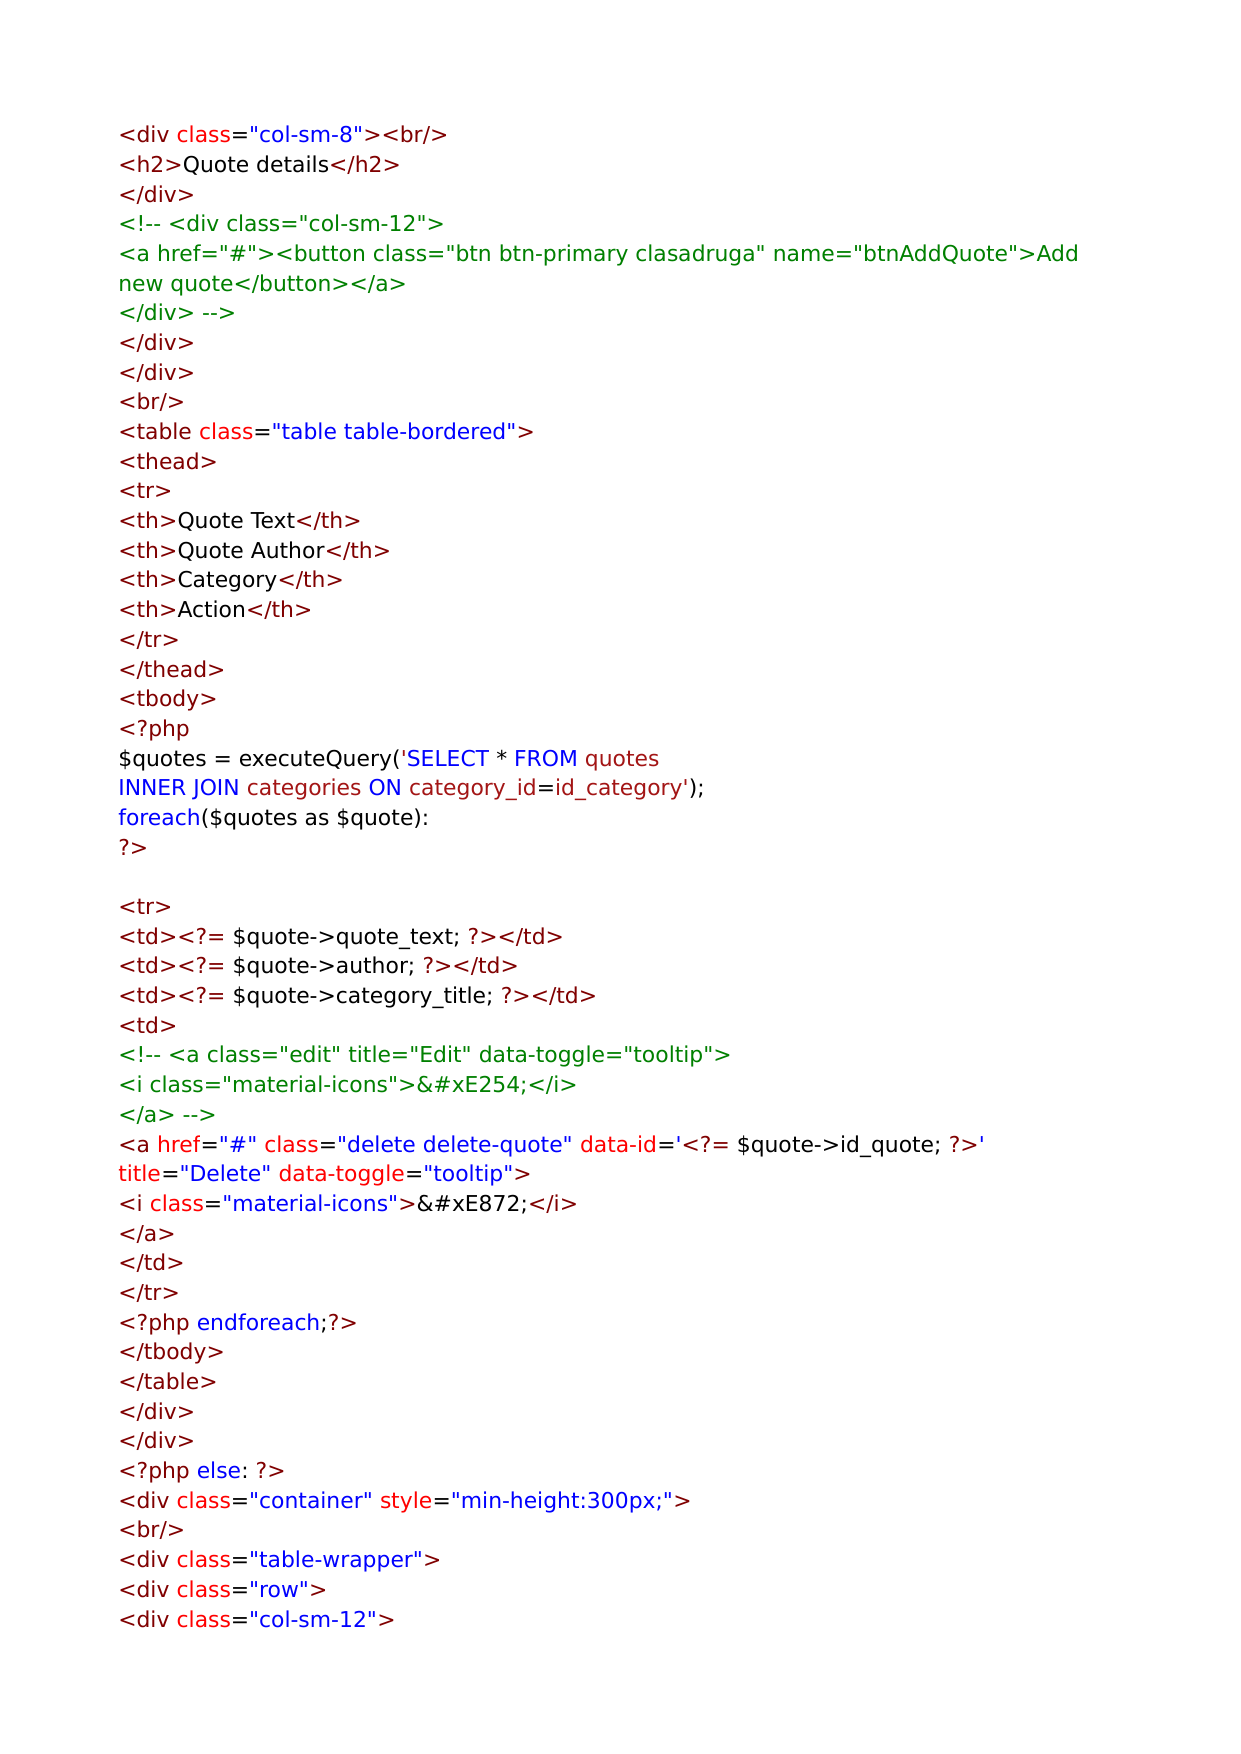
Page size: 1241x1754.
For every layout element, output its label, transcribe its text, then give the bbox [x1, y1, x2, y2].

text </table> [118, 1365, 1122, 1395]
text <th>Action</th> [118, 593, 1122, 623]
text <th>Category</th> [118, 563, 1122, 593]
text </div> [118, 1424, 1122, 1454]
text <i class="material-icons">&#xE254;</i> [118, 1068, 1122, 1098]
text </td> [118, 1246, 1122, 1276]
text </div> [118, 177, 1122, 207]
text <?php [118, 712, 1122, 742]
text </tr> [118, 1276, 1122, 1306]
text <tr> [118, 474, 1122, 504]
text </div> [118, 356, 1122, 385]
text <h2>Quote details</h2> [118, 148, 1122, 177]
text </tr> [118, 623, 1122, 652]
text <td><?= $quote->quote_text; ?></td> [118, 920, 1122, 949]
text <?php endforeach;?> [118, 1306, 1122, 1335]
text <tr> [118, 890, 1122, 920]
text <div class="col-sm-12"> [118, 1602, 1122, 1632]
text <a href="#" class="delete delete-quote" data-id='<?= $quote->id_quote; ?>' title="Delete" data-toggle="tooltip"> [118, 1127, 1122, 1187]
text <a href="#"><button class="btn btn-primary clasadruga" name="btnAddQuote">Add new quote</button></a> [118, 237, 1122, 296]
text </div> [118, 1395, 1122, 1424]
text <br/> [118, 1513, 1122, 1543]
text ?> [118, 831, 1122, 860]
text <tbody> [118, 682, 1122, 712]
text </div> --> [118, 296, 1122, 326]
text <th>Quote Author</th> [118, 534, 1122, 563]
text <td><?= $quote->author; ?></td> [118, 949, 1122, 979]
text </div> [118, 326, 1122, 356]
text INNER JOIN categories ON category_id=id_category'); [118, 771, 1122, 801]
text <th>Quote Text</th> [118, 504, 1122, 534]
text <thead> [118, 445, 1122, 474]
text <div class="row"> [118, 1573, 1122, 1602]
text </thead> [118, 652, 1122, 682]
text <!-- <div class="col-sm-12"> [118, 207, 1122, 237]
text </a> [118, 1217, 1122, 1246]
text <div class="col-sm-8"><br/> [118, 118, 1122, 148]
text <td><?= $quote->category_title; ?></td> [118, 979, 1122, 1009]
text <div class="table-wrapper"> [118, 1543, 1122, 1573]
text <div class="container" style="min-height:300px;"> [118, 1484, 1122, 1513]
text <?php else: ?> [118, 1454, 1122, 1484]
text </a> --> [118, 1098, 1122, 1127]
text <table class="table table-bordered"> [118, 415, 1122, 445]
text <br/> [118, 385, 1122, 415]
text $quotes = executeQuery('SELECT * FROM quotes [118, 742, 1122, 771]
text <i class="material-icons">&#xE872;</i> [118, 1187, 1122, 1217]
text <td> [118, 1009, 1122, 1038]
text <!-- <a class="edit" title="Edit" data-toggle="tooltip"> [118, 1038, 1122, 1068]
text foreach($quotes as $quote): [118, 801, 1122, 831]
text </tbody> [118, 1335, 1122, 1365]
